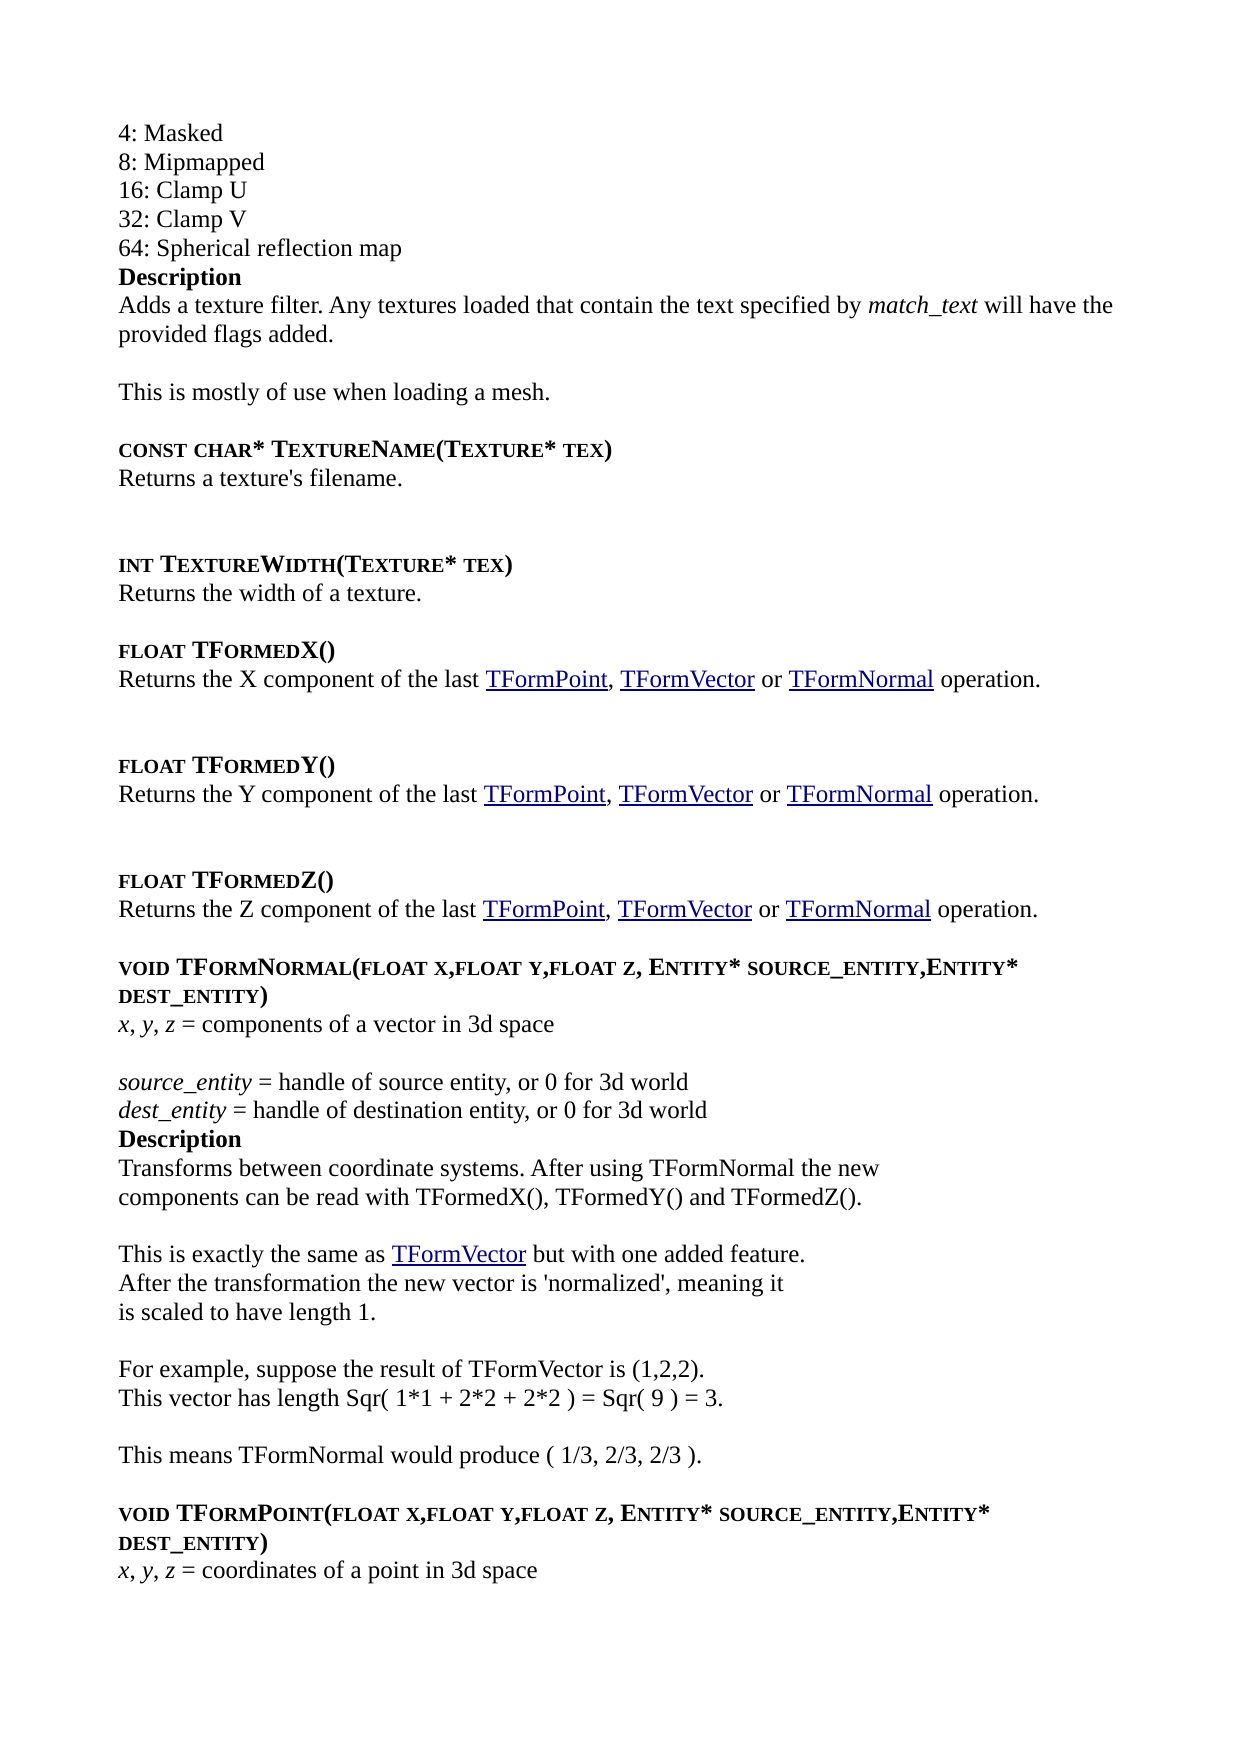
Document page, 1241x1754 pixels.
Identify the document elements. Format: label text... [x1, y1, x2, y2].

text Returns a texture's filename. [118, 463, 1122, 521]
text void TFormPoint(float x,float y,float z, Entity* source_entity,Entity* dest_entity) [118, 1498, 1122, 1556]
text is scaled to have length 1. [118, 1297, 1122, 1326]
text 4: Masked [118, 118, 1122, 147]
text x, y, z = coordinates of a point in 3d space [118, 1556, 1122, 1584]
text This vector has length Sqr( 1*1 + 2*2 + 2*2 ) = Sqr( 9 ) = 3. [118, 1383, 1122, 1412]
text After the transformation the new vector is 'normalized', meaning it [118, 1268, 1122, 1297]
text dest_entity = handle of destination entity, or 0 for 3d world [118, 1096, 1122, 1124]
text Transforms between coordinate systems. After using TFormNormal the new [118, 1153, 1122, 1182]
text float TFormedX() [118, 636, 1122, 664]
text float TFormedY() [118, 751, 1122, 779]
text x, y, z = components of a vector in 3d space [118, 1009, 1122, 1038]
text Adds a texture filter. Any textures loaded that contain the text specified by match_text will have the provided flags added. [118, 291, 1122, 348]
text 64: Spherical reflection map [118, 233, 1122, 262]
text 8: Mipmapped [118, 147, 1122, 176]
text 16: Clamp U [118, 176, 1122, 204]
text const char* TextureName(Texture* tex) [118, 434, 1122, 463]
text For example, suppose the result of TFormVector is (1,2,2). [118, 1354, 1122, 1383]
text source_entity = handle of source entity, or 0 for 3d world [118, 1067, 1122, 1096]
text Returns the width of a texture. [118, 578, 1122, 607]
text void TFormNormal(float x,float y,float z, Entity* source_entity,Entity* dest_entity) [118, 952, 1122, 1009]
text int TextureWidth(Texture* tex) [118, 549, 1122, 578]
text Returns the Z component of the last TFormPoint, TFormVector or TFormNormal operation. [118, 894, 1122, 952]
text Returns the X component of the last TFormPoint, TFormVector or TFormNormal operation. [118, 664, 1122, 722]
text Returns the Y component of the last TFormPoint, TFormVector or TFormNormal operation. [118, 779, 1122, 837]
text 32: Clamp V [118, 204, 1122, 233]
text float TFormedZ() [118, 866, 1122, 894]
text This means TFormNormal would produce ( 1/3, 2/3, 2/3 ). [118, 1441, 1122, 1469]
text Description [118, 262, 1122, 291]
text Description [118, 1124, 1122, 1153]
text This is exactly the same as TFormVector but with one added feature. [118, 1239, 1122, 1268]
text This is mostly of use when loading a mesh. [118, 377, 1122, 406]
text components can be read with TFormedX(), TFormedY() and TFormedZ(). [118, 1182, 1122, 1211]
